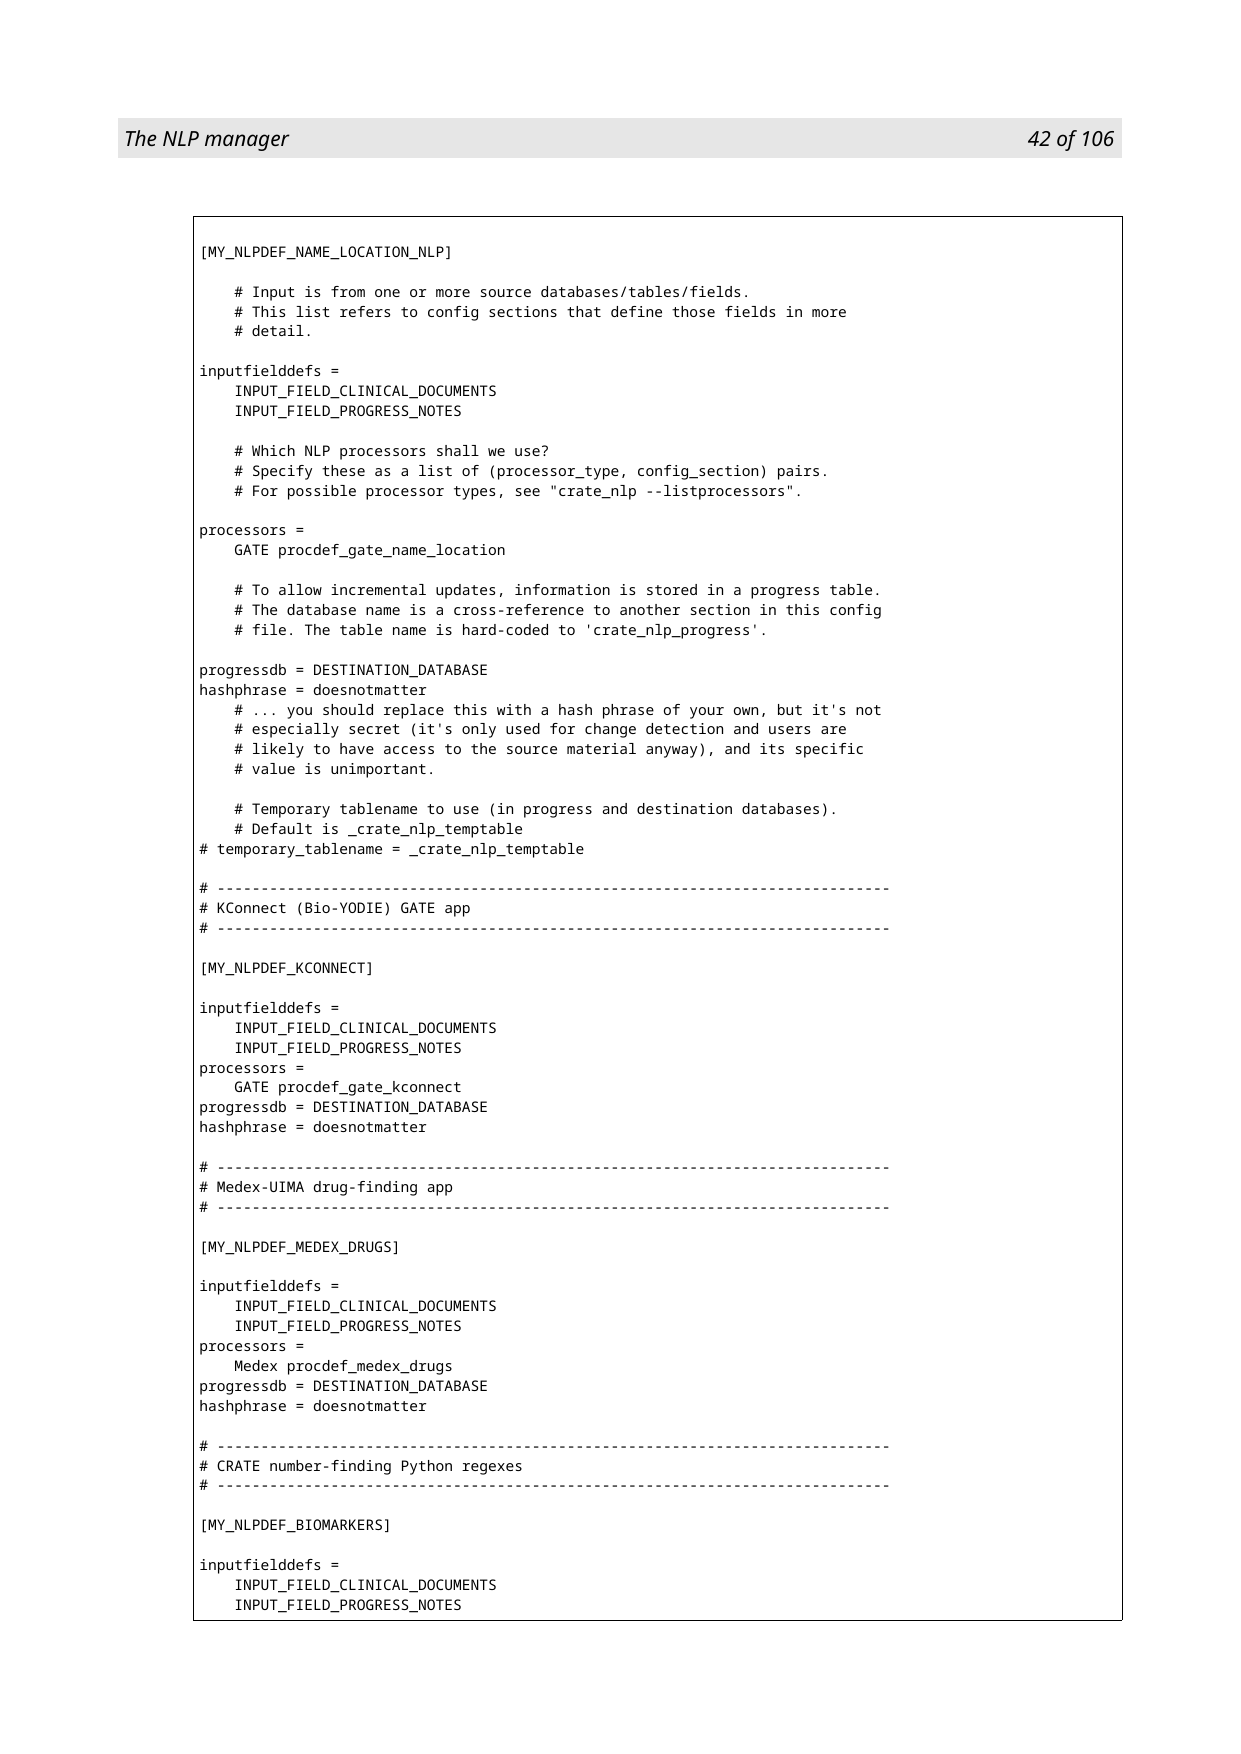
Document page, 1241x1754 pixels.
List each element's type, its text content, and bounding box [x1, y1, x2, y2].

table_header ----------------------------------------------------------------------------- [MY_NLPDEF_NAME_LOCATION_NLP] # Input is from one or more source databases/tables/fields. # This list refers to config sections that define those fields in more # detail. inputfielddefs = INPUT_FIELD_CLINICAL_DOCUMENTS INPUT_FIELD_PROGRESS_NOTES # Which NLP processors shall we use? # Specify these as a list of (processor_type, config_section) pairs. # For possible processor types, see "crate_nlp --listprocessors". processors = GATE procdef_gate_name_location # To allow incremental updates, information is stored in a progress table. # The database name is a cross-reference to another section in this config # file. The table name is hard-coded to 'crate_nlp_progress'. progressdb = DESTINATION_DATABASE hashphrase = doesnotmatter # ... you should replace this with a hash phrase of your own, but it's not # especially secret (it's only used for change detection and users are # likely to have access to the source material anyway), and its specific # value is unimportant. # Temporary tablename to use (in progress and destination databases). # Default is _crate_nlp_temptable # temporary_tablename = _crate_nlp_temptable # ----------------------------------------------------------------------------- # KConnect (Bio-YODIE) GATE app # ----------------------------------------------------------------------------- [MY_NLPDEF_KCONNECT] inputfielddefs = INPUT_FIELD_CLINICAL_DOCUMENTS INPUT_FIELD_PROGRESS_NOTES processors = GATE procdef_gate_kconnect progressdb = DESTINATION_DATABASE hashphrase = doesnotmatter # ----------------------------------------------------------------------------- # Medex-UIMA drug-finding app # ----------------------------------------------------------------------------- [MY_NLPDEF_MEDEX_DRUGS] inputfielddefs = INPUT_FIELD_CLINICAL_DOCUMENTS INPUT_FIELD_PROGRESS_NOTES processors = Medex procdef_medex_drugs progressdb = DESTINATION_DATABASE hashphrase = doesnotmatter # ----------------------------------------------------------------------------- # CRATE number-finding Python regexes # ----------------------------------------------------------------------------- [MY_NLPDEF_BIOMARKERS] inputfielddefs = INPUT_FIELD_CLINICAL_DOCUMENTS INPUT_FIELD_PROGRESS_NOTES [194, 217, 1122, 1620]
